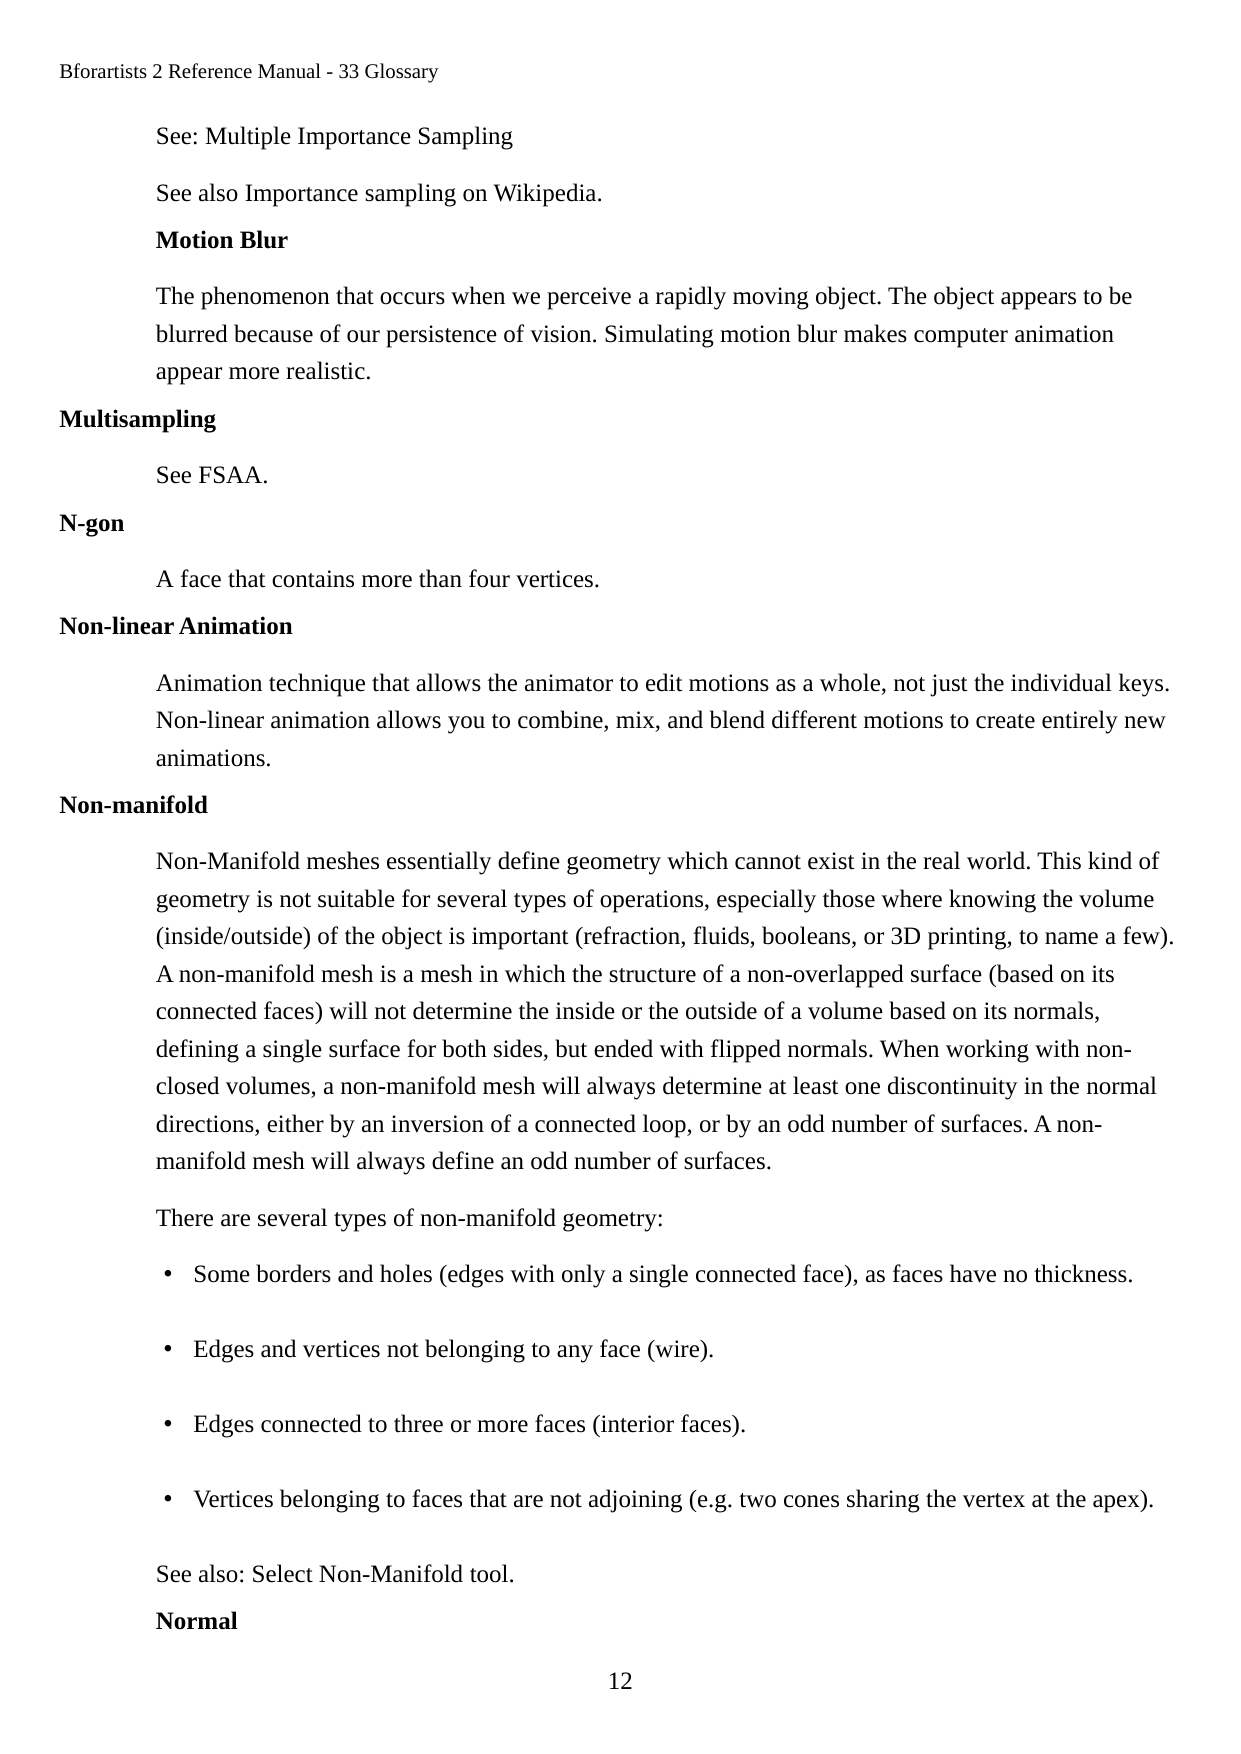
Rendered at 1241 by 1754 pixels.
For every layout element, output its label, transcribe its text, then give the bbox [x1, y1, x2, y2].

list Animation technique that allows the animator to edit motions as a whole, not just the individual keys. Non-linear animation allows you to combine, mix, and blend different motions to create entirely new animations. [156, 659, 1181, 771]
list Edges connected to three or more faces (interior faces). [193, 1400, 1181, 1438]
list There are several types of non-manifold geometry: [156, 1194, 1181, 1231]
list The phenomenon that occurs when we perceive a rapidly moving object. The object appears to be blurred because of our persistence of vision. Simulating motion blur makes computer animation appear more realistic. [156, 273, 1181, 385]
text See also: Select Non-Manifold tool. [156, 1550, 1181, 1588]
list See: Multiple Importance Sampling [156, 113, 1181, 150]
list See FSAA. [156, 451, 1181, 489]
list Vertices belonging to faces that are not adjoining (e.g. two cones sharing the vertex at the apex). [193, 1475, 1181, 1513]
subtitle Non-manifold [59, 790, 1181, 819]
subtitle Normal [156, 1606, 1181, 1635]
text Non-Manifold meshes essentially define geometry which cannot exist in the real world. This kind of geometry is not suitable for several types of operations, especially those where knowing the volume (inside/outside) of the object is important (refraction, fluids, booleans, or 3D printing, to name a few). A non-manifold mesh is a mesh in which the structure of a non-overlapped surface (based on its connected faces) will not determine the inside or the outside of a volume based on its normals, defining a single surface for both sides, but ended with flipped normals. When working with non-closed volumes, a non-manifold mesh will always determine at least one discontinuity in the normal directions, either by an inversion of a connected loop, or by an odd number of surfaces. A non-manifold mesh will always define an odd number of surfaces. [156, 838, 1181, 1175]
subtitle Motion Blur [156, 225, 1181, 254]
list A face that contains more than four vertices. [156, 555, 1181, 593]
subtitle Multisampling [59, 404, 1181, 433]
subtitle N-gon [59, 508, 1181, 536]
list Edges and vertices not belonging to any face (wire). [193, 1325, 1181, 1363]
text See also Importance sampling on Wikipedia. [156, 169, 1181, 206]
list Some borders and holes (edges with only a single connected face), as faces have no thickness. [193, 1250, 1181, 1288]
subtitle Non-linear Animation [59, 611, 1181, 640]
